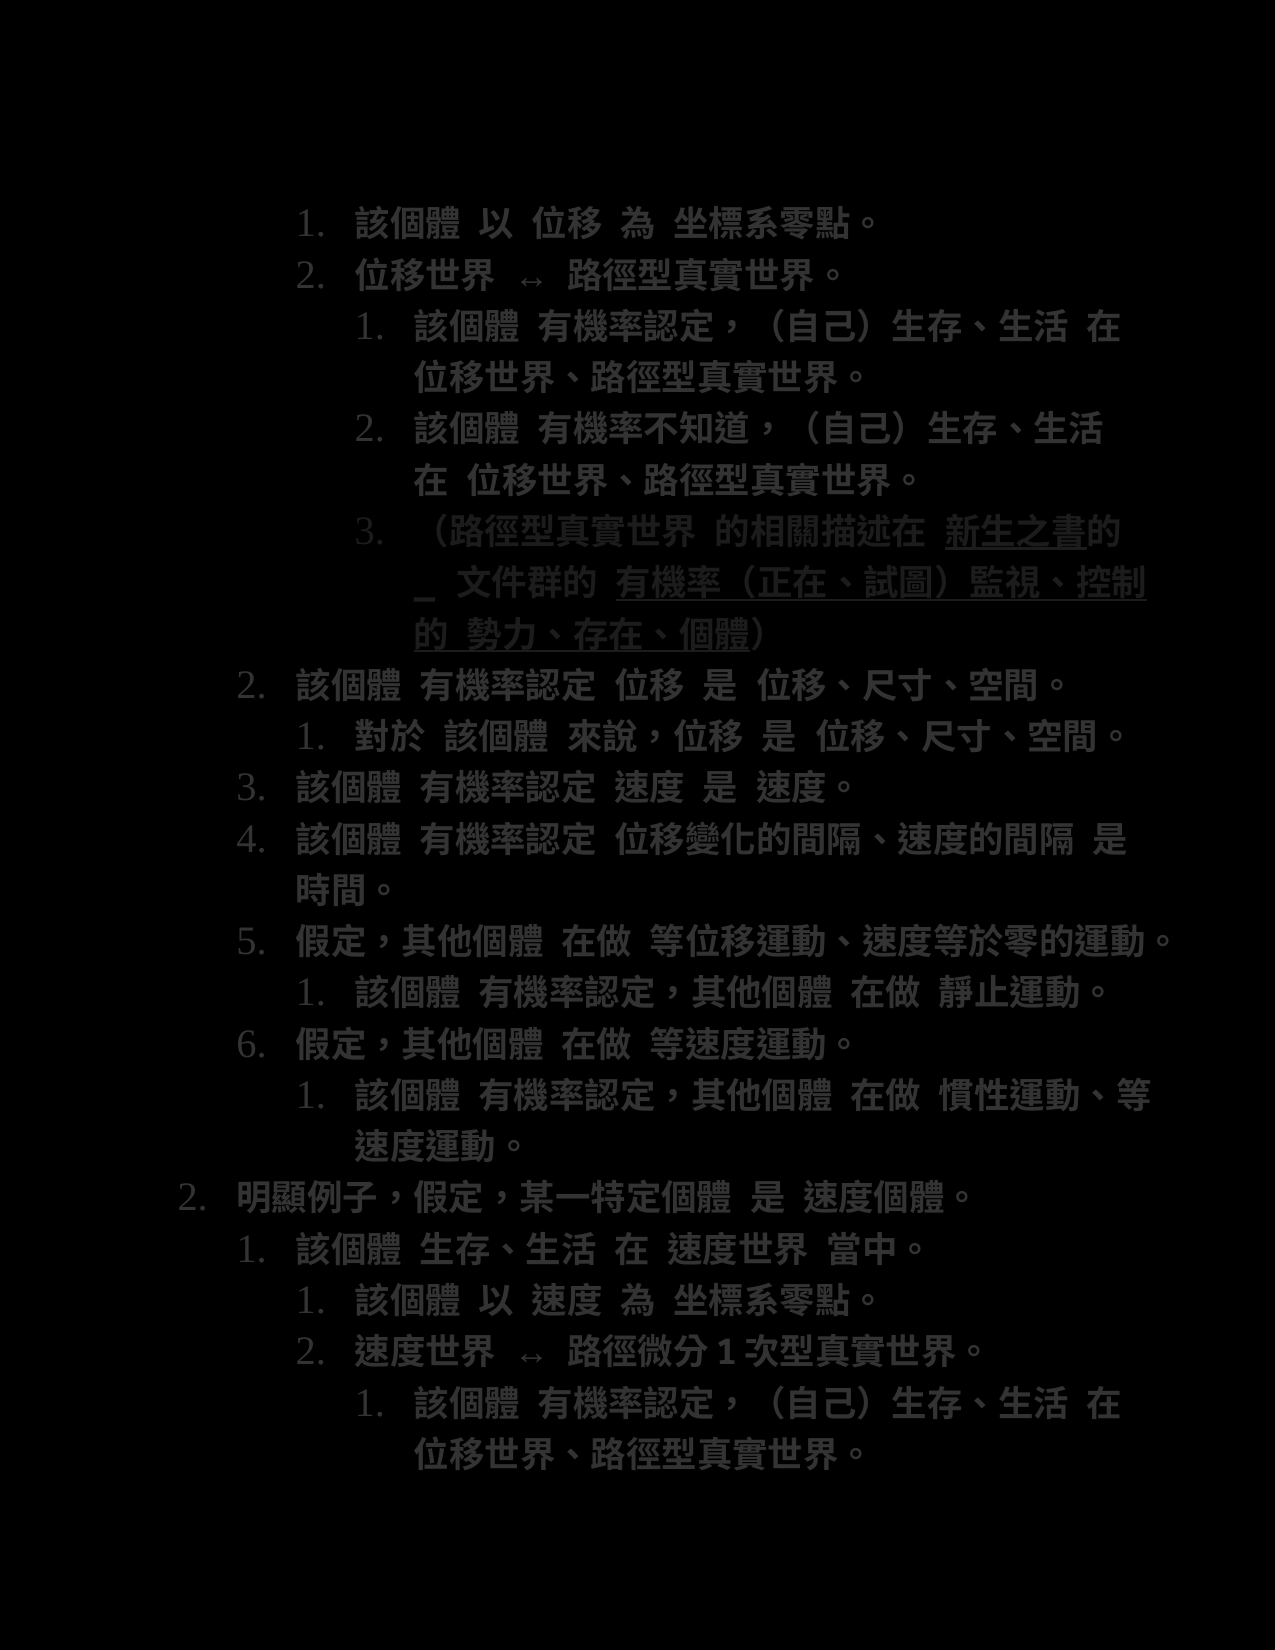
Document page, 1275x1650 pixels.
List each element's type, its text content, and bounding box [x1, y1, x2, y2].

list 位移世界 ↔ 路徑型真實世界。 [295, 247, 1157, 298]
list 該個體 有機率認定，（自己）生存、生活 在 位移世界、路徑型真實世界。 [354, 298, 1157, 401]
list 該個體 有機率認定，（自己）生存、生活 在 位移世界、路徑型真實世界。 [354, 1375, 1157, 1477]
list 對於 該個體 來說，位移 是 位移、尺寸、空間。 [295, 708, 1157, 760]
list 該個體 有機率認定，其他個體 在做 慣性運動、等速度運動。 [295, 1067, 1157, 1170]
list 該個體 有機率認定 速度 是 速度。 [236, 760, 1157, 811]
list （路徑型真實世界 的相關描述在 新生之書的 _ 文件群的 有機率（正在、試圖）監視、控制 的 勢力、存在、個體） [354, 503, 1157, 657]
list 假定，其他個體 在做 等速度運動。 [236, 1016, 1157, 1067]
list 速度世界 ↔ 路徑微分1次型真實世界。 [295, 1323, 1157, 1375]
list 該個體 生存、生活 在 速度世界 當中。 [236, 1221, 1157, 1272]
list 該個體 有機率認定 位移 是 位移、尺寸、空間。 [236, 657, 1157, 708]
list 假定，其他個體 在做 等位移運動、速度等於零的運動。 [236, 913, 1157, 965]
list 明顯例子，假定，某一特定個體 是 速度個體。 [177, 1170, 1157, 1221]
list 該個體 以 位移 為 坐標系零點。 [295, 196, 1157, 247]
list 該個體 以 速度 為 坐標系零點。 [295, 1272, 1157, 1323]
list 該個體 有機率認定，其他個體 在做 靜止運動。 [295, 965, 1157, 1016]
list 該個體 有機率不知道，（自己）生存、生活 在 位移世界、路徑型真實世界。 [354, 401, 1157, 503]
list 該個體 有機率認定 位移變化的間隔、速度的間隔 是 時間。 [236, 811, 1157, 913]
